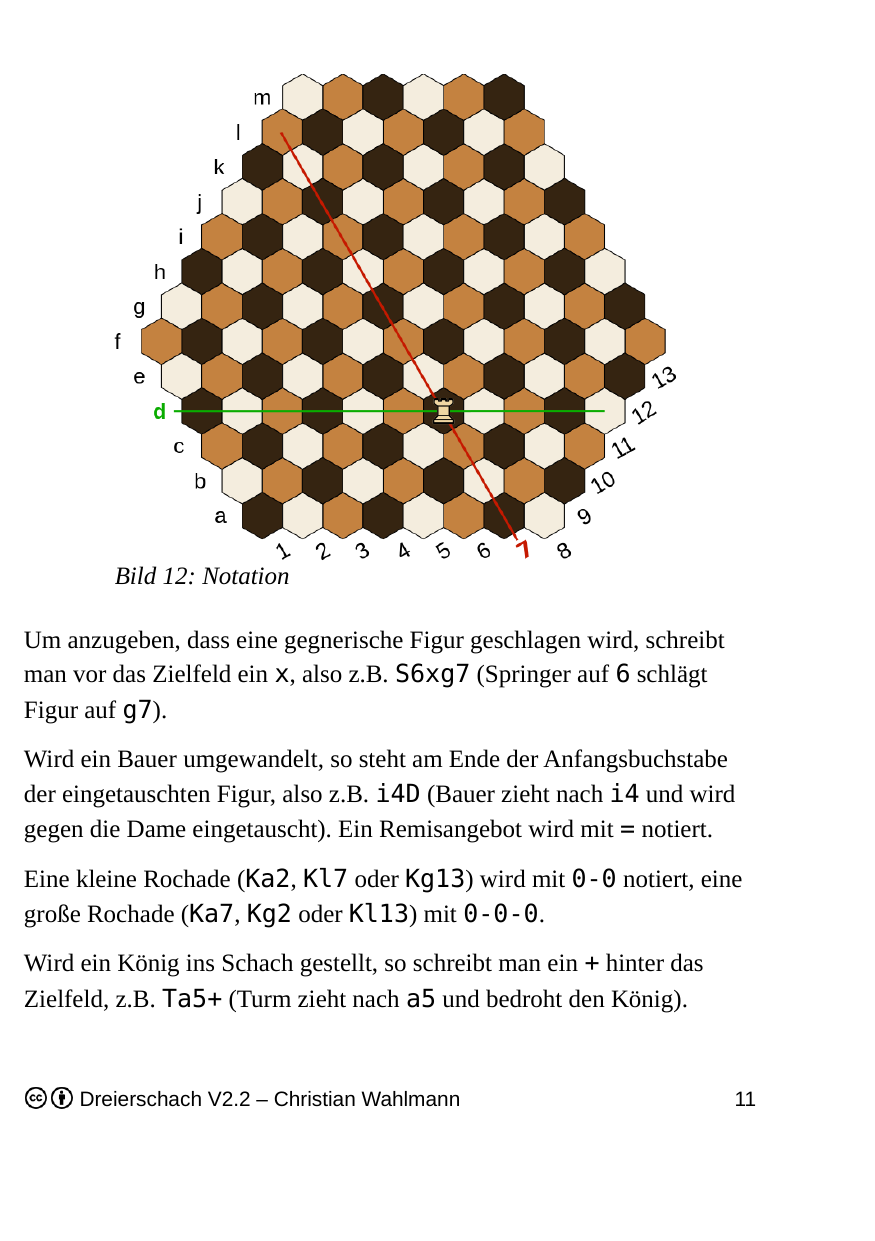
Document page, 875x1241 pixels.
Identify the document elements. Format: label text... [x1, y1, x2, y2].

text Wird ein König ins Schach gestellt, so schreibt man ein + hinter das Zielfeld, z.B. Ta5+ (Turm zieht nach a5 und bedroht den König). [24, 948, 756, 1013]
text Wird ein Bauer umgewandelt, so steht am Ende der Anfangsbuchstabe der eingetauschten Figur, also z.B. i4D (Bauer zieht nach i4 und wird gegen die Dame eingetauscht). Ein Remisangebot wird mit = notiert. [24, 744, 756, 843]
picture [23, 1085, 74, 1110]
picture [114, 74, 677, 561]
text Bild 12: Notation [114, 561, 676, 590]
text Eine kleine Rochade (Ka2, Kl7 oder Kg13) wird mit 0-0 notiert, eine große Rochade (Ka7, Kg2 oder Kl13) mit 0-0-0. [24, 864, 756, 928]
text Um anzugeben, dass eine gegnerische Figur geschlagen wird, schreibt man vor das Zielfeld ein x, also z.B. S6xg7 (Springer auf 6 schlägt Figur auf g7). [24, 35, 756, 724]
